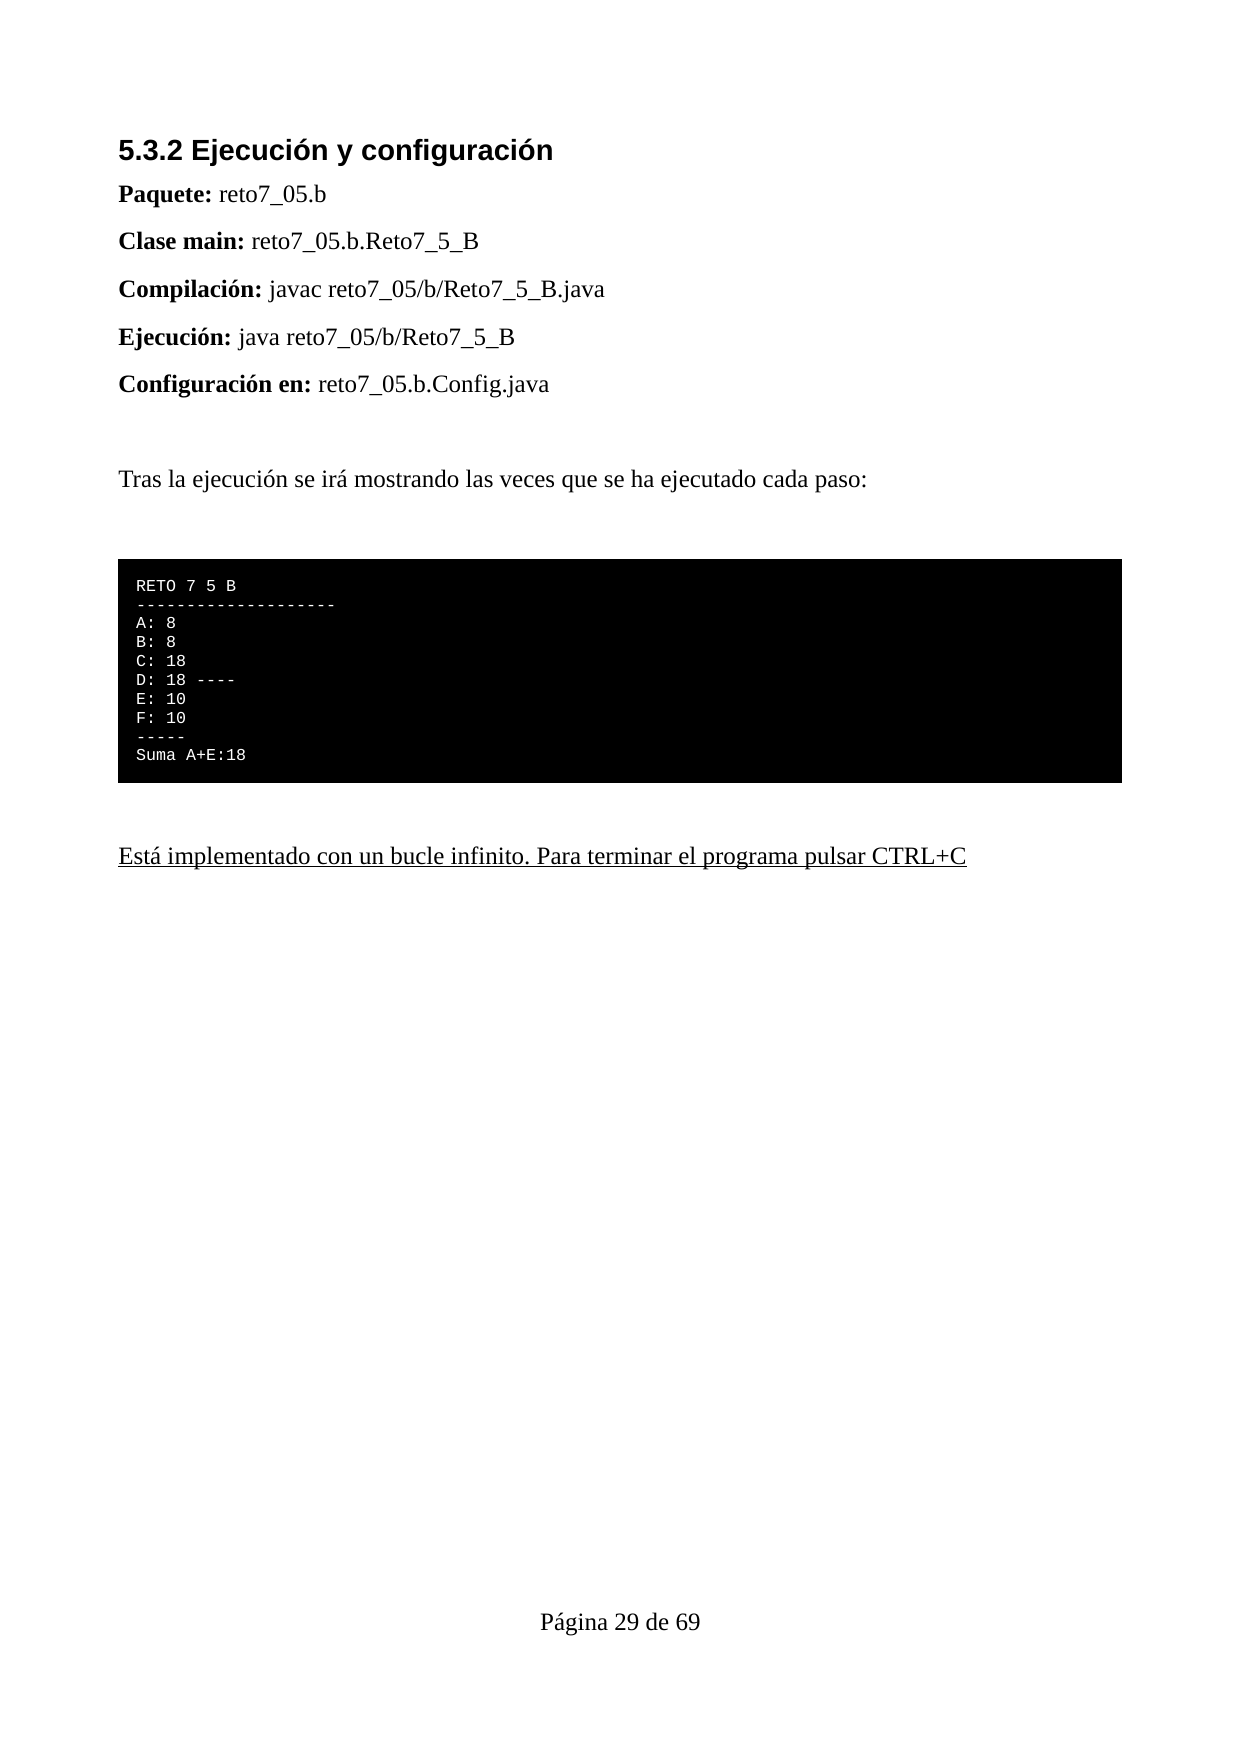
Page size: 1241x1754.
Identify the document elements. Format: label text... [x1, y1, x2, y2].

text Ejecución: java reto7_05/b/Reto7_5_B [118, 322, 1122, 350]
text Configuración en: reto7_05.b.Config.java [118, 369, 1122, 398]
text Suma A+E:18 [118, 747, 1122, 783]
text A: 8 [118, 615, 1122, 634]
text E: 10 [118, 690, 1122, 709]
text ----- [118, 728, 1122, 747]
text RETO 7 5 B [118, 559, 1122, 596]
text Compilación: javac reto7_05/b/Reto7_5_B.java [118, 274, 1122, 303]
text F: 10 [118, 709, 1122, 728]
subtitle 5.3.2 Ejecución y configuración [118, 133, 1122, 166]
text D: 18 ---- [118, 672, 1122, 690]
text Clase main: reto7_05.b.Reto7_5_B [118, 226, 1122, 255]
text C: 18 [118, 653, 1122, 672]
text Paquete: reto7_05.b [118, 179, 1122, 207]
text -------------------- [118, 596, 1122, 615]
text Está implementado con un bucle infinito. Para terminar el programa pulsar CTRL+C [118, 841, 1122, 870]
text Tras la ejecución se irá mostrando las veces que se ha ejecutado cada paso: [118, 464, 1122, 493]
text B: 8 [118, 634, 1122, 653]
